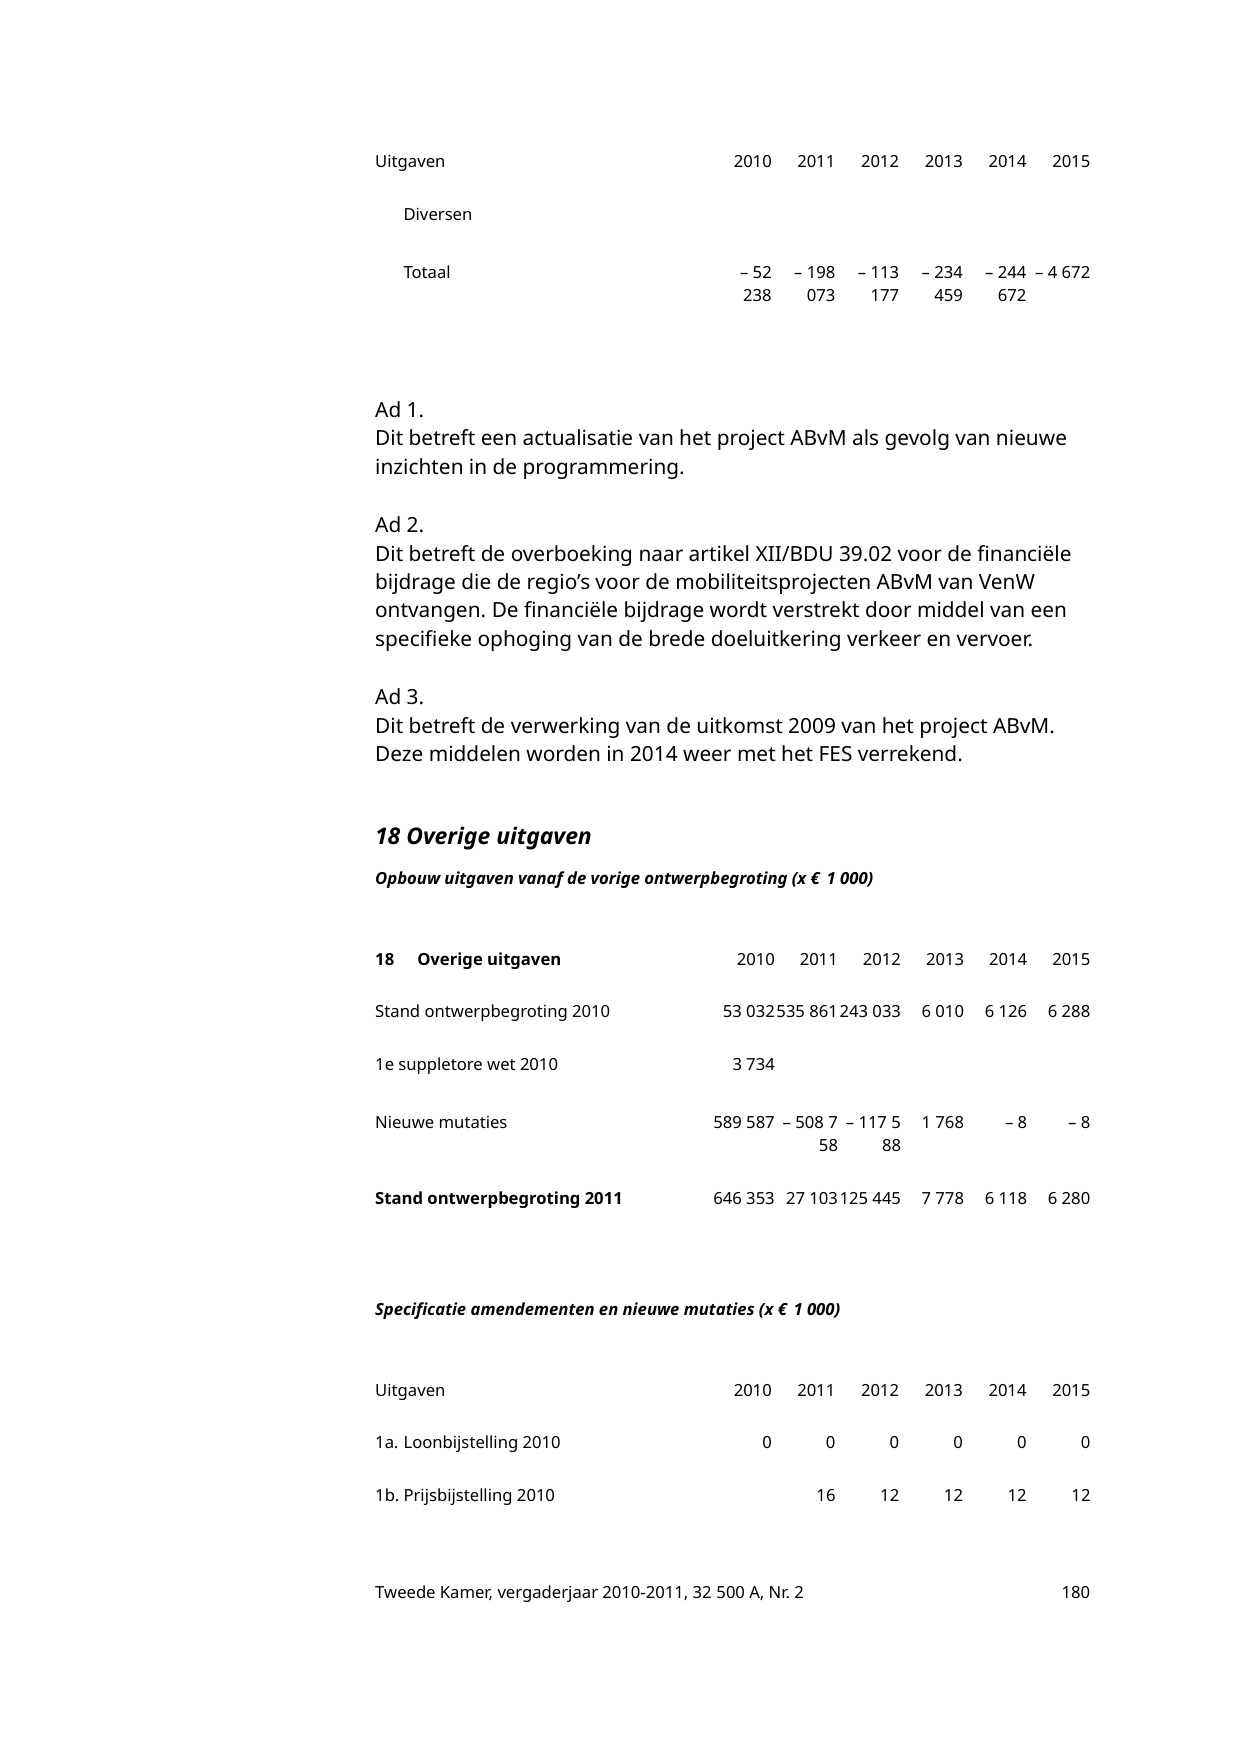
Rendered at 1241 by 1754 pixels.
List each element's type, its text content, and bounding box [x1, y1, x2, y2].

table_header 2010 [711, 947, 774, 1000]
table_header 2011 [775, 947, 838, 1000]
text Specificatie amendementen en nieuwe mutaties (x € 1 000) [375, 1298, 1090, 1320]
table_cell – 8 [1027, 1111, 1090, 1186]
table_cell 27 103 [775, 1186, 838, 1239]
table_cell 7 778 [901, 1186, 964, 1239]
table_cell [838, 1053, 901, 1111]
table_cell Loonbijstelling 2010 [403, 1431, 708, 1484]
table_header Overige uitgaven [417, 947, 711, 1000]
table_cell 0 [963, 1431, 1026, 1484]
table_header 2011 [771, 1378, 835, 1431]
table_cell [708, 203, 771, 261]
table_header 2011 [771, 150, 835, 203]
table_cell 53 032 [711, 1000, 774, 1053]
table_cell Prijsbijstelling 2010 [403, 1484, 708, 1542]
table_cell – 113 177 [835, 261, 899, 337]
table_cell – 244 672 [963, 261, 1026, 337]
table_header 2012 [835, 150, 899, 203]
table_cell – 52 238 [708, 261, 771, 337]
table_cell [775, 1053, 838, 1111]
table_cell – 508 758 [775, 1111, 838, 1186]
table_cell [771, 203, 835, 261]
table_cell Nieuwe mutaties [375, 1111, 711, 1186]
table_cell 12 [835, 1484, 899, 1542]
table_cell Stand ontwerpbegroting 2011 [375, 1186, 711, 1239]
table_header Uitgaven [375, 150, 708, 203]
table_header 2010 [708, 1378, 771, 1431]
table_header 2013 [899, 150, 963, 203]
table_cell 646 353 [711, 1186, 774, 1239]
text Ad 2. [375, 510, 1090, 539]
table_header 2015 [1027, 947, 1090, 1000]
table_cell 3 734 [711, 1053, 774, 1111]
table_cell 12 [963, 1484, 1026, 1542]
table_cell Diversen [403, 203, 708, 261]
table_cell 1a. [375, 1431, 403, 1484]
table_header 18 [375, 947, 417, 1000]
table_cell 535 861 [775, 1000, 838, 1053]
table_cell [1026, 203, 1090, 261]
text Ad 1. [375, 395, 1090, 423]
table_cell Totaal [403, 261, 708, 337]
table_cell 6 288 [1027, 1000, 1090, 1053]
table_cell [901, 1053, 964, 1111]
table_header 2010 [708, 150, 771, 203]
table_cell 243 033 [838, 1000, 901, 1053]
table_cell 0 [708, 1431, 771, 1484]
text Dit betreft de overboeking naar artikel XII/BDU 39.02 voor de financiële bijdrage die de regio’s voor de mobiliteitsprojecten ABvM van VenW ontvangen. De financiële bijdrage wordt verstrekt door middel van een specifieke ophoging van de brede doeluitkering verkeer en vervoer. [375, 539, 1090, 652]
table_cell – 198 073 [771, 261, 835, 337]
table_cell 6 280 [1027, 1186, 1090, 1239]
table_cell – 117 588 [838, 1111, 901, 1186]
table_cell 12 [1026, 1484, 1090, 1542]
table_cell [375, 203, 403, 261]
text Ad 3. [375, 682, 1090, 711]
table_cell [964, 1053, 1027, 1111]
table_cell 0 [835, 1431, 899, 1484]
text Opbouw uitgaven vanaf de vorige ontwerpbegroting (x € 1 000) [375, 867, 1090, 889]
table_cell [375, 261, 403, 337]
table_header 2014 [963, 150, 1026, 203]
table_cell [708, 1484, 771, 1542]
table_header 2014 [964, 947, 1027, 1000]
table_cell [963, 203, 1026, 261]
table_cell 1 768 [901, 1111, 964, 1186]
table_cell [835, 203, 899, 261]
table_header 2014 [963, 1378, 1026, 1431]
table_cell – 234 459 [899, 261, 963, 337]
table_cell 16 [771, 1484, 835, 1542]
table_header 2013 [901, 947, 964, 1000]
text Dit betreft de verwerking van de uitkomst 2009 van het project ABvM. Deze middelen worden in 2014 weer met het FES verrekend. [375, 711, 1090, 768]
table_cell 6 126 [964, 1000, 1027, 1053]
table_cell Stand ontwerpbegroting 2010 [375, 1000, 711, 1053]
table_header Uitgaven [375, 1378, 708, 1431]
table_cell 0 [771, 1431, 835, 1484]
text Dit betreft een actualisatie van het project ABvM als gevolg van nieuwe inzichten in de programmering. [375, 423, 1090, 480]
table_cell 589 587 [711, 1111, 774, 1186]
table_cell [899, 203, 963, 261]
subtitle 18 Overige uitgaven [375, 820, 1090, 852]
table_cell – 8 [964, 1111, 1027, 1186]
table_cell 125 445 [838, 1186, 901, 1239]
table_cell 0 [1026, 1431, 1090, 1484]
table_header 2012 [838, 947, 901, 1000]
table_cell 6 010 [901, 1000, 964, 1053]
table_header 2015 [1026, 1378, 1090, 1431]
table_header 2013 [899, 1378, 963, 1431]
table_cell [1027, 1053, 1090, 1111]
table_cell 6 118 [964, 1186, 1027, 1239]
table_cell 12 [899, 1484, 963, 1542]
table_cell – 4 672 [1026, 261, 1090, 337]
table_header 2012 [835, 1378, 899, 1431]
table_cell 0 [899, 1431, 963, 1484]
table_cell 1e suppletore wet 2010 [375, 1053, 711, 1111]
table_header 2015 [1026, 150, 1090, 203]
table_cell 1b. [375, 1484, 403, 1542]
